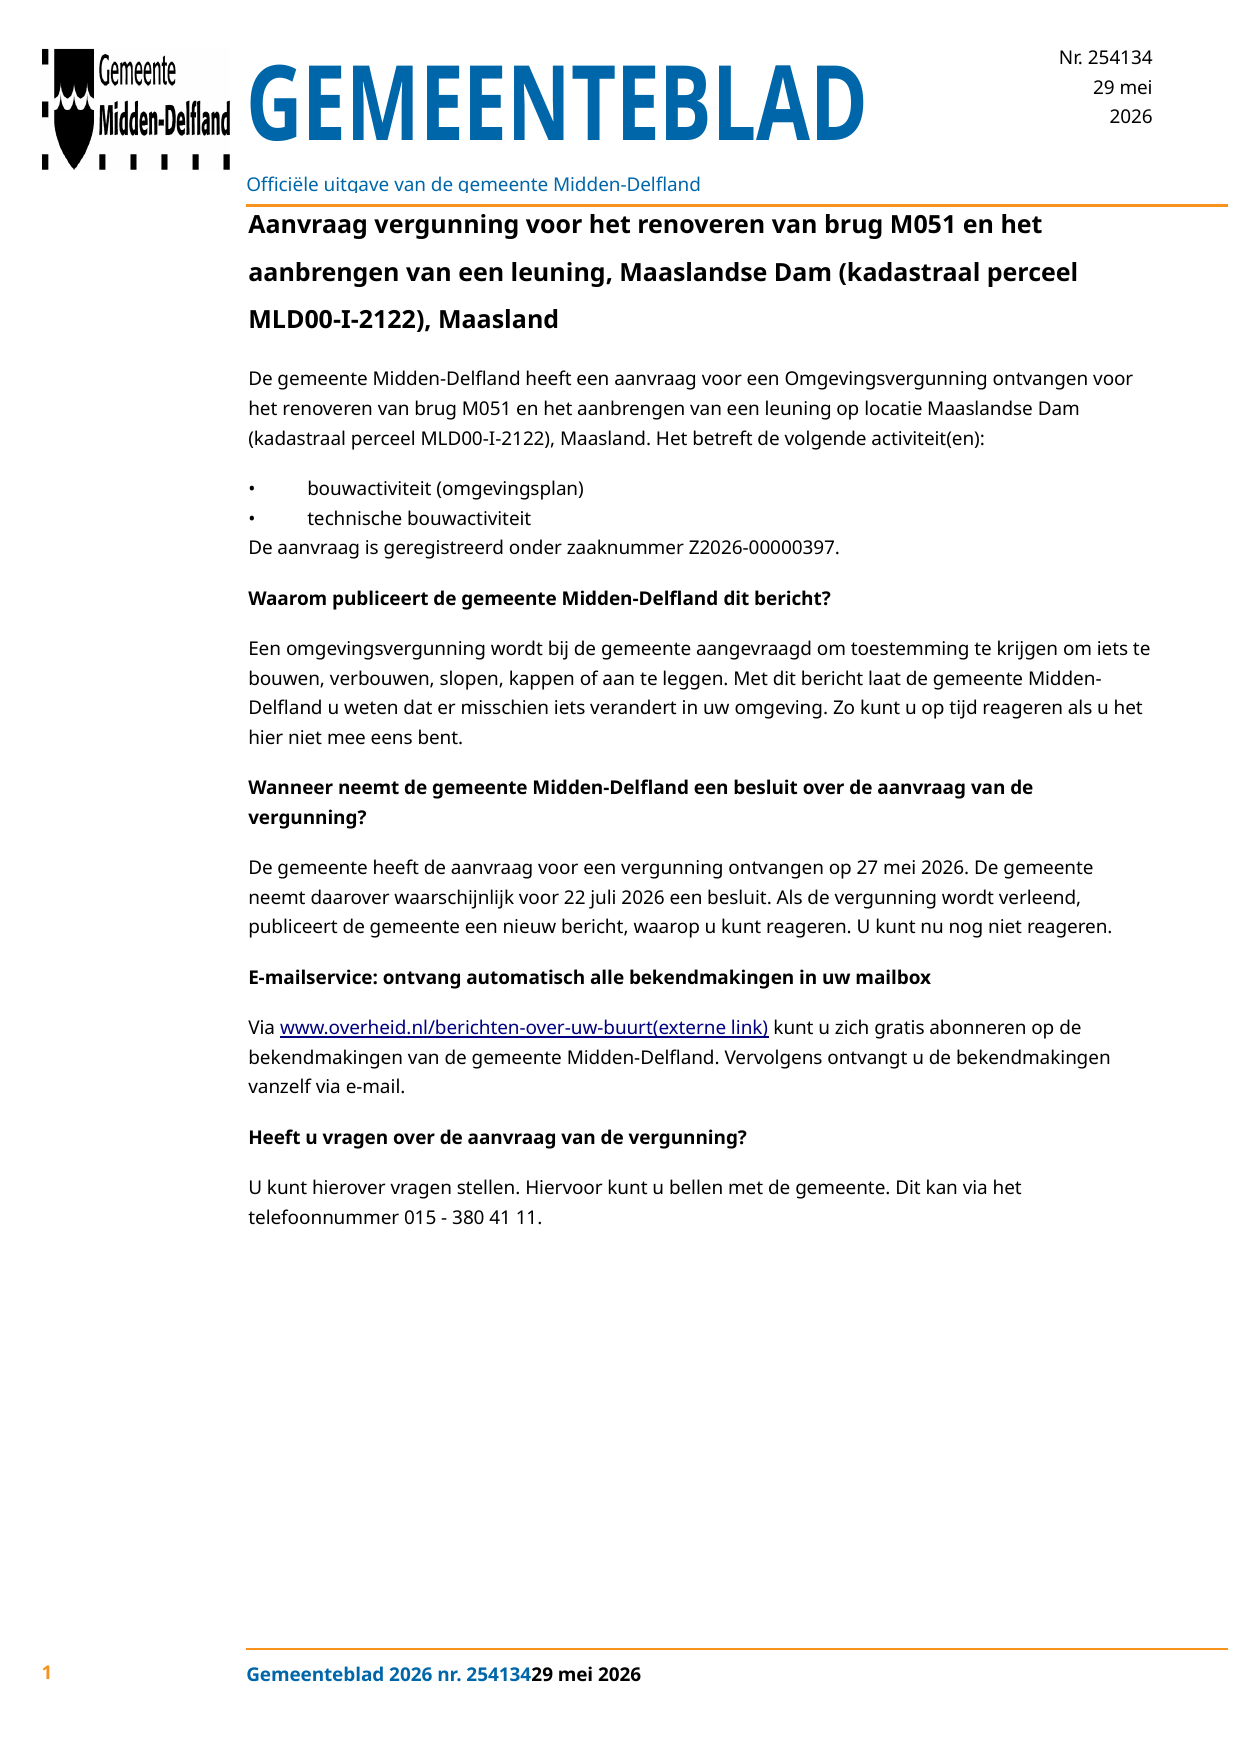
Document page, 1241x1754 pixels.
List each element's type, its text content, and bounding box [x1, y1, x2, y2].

text De aanvraag is geregistreerd onder zaaknummer Z2026-00000397. [248, 534, 1152, 560]
text Via www.overheid.nl/berichten-over-uw-buurt(externe link) kunt u zich gratis abonneren op de bekendmakingen van de gemeente Midden-Delfland. Vervolgens ontvangt u de bekendmakingen vanzelf via e-mail. [248, 1014, 1152, 1099]
text De gemeente Midden-Delfland heeft een aanvraag voor een Omgevingsvergunning ontvangen voor het renoveren van brug M051 en het aanbrengen van een leuning op locatie Maaslandse Dam (kadastraal perceel MLD00-I-2122), Maasland. Het betreft de volgende activiteit(en): [248, 366, 1152, 450]
text Aanvraag vergunning voor het renoveren van brug M051 en het aanbrengen van een leuning, Maaslandse Dam (kadastraal perceel MLD00-I-2122), Maasland [248, 207, 1152, 336]
picture [41, 47, 231, 172]
text U kunt hierover vragen stellen. Hiervoor kunt u bellen met de gemeente. Dit kan via het telefoonnummer 015 - 380 41 11. [248, 1174, 1152, 1229]
text Heeft u vragen over de aanvraag van de vergunning? [248, 1124, 1152, 1149]
text Waarom publiceert de gemeente Midden-Delfland dit bericht? [248, 585, 1152, 610]
text Een omgevingsvergunning wordt bij de gemeente aangevraagd om toestemming te krijgen om iets te bouwen, verbouwen, slopen, kappen of aan te leggen. Met dit bericht laat de gemeente Midden-Delfland u weten dat er misschien iets verandert in uw omgeving. Zo kunt u op tijd reageren als u het hier niet mee eens bent. [248, 635, 1152, 749]
text De gemeente heeft de aanvraag voor een vergunning ontvangen op 27 mei 2026. De gemeente neemt daarover waarschijnlijk voor 22 juli 2026 een besluit. Als de vergunning wordt verleend, publiceert de gemeente een nieuw bericht, waarop u kunt reageren. U kunt nu nog niet reageren. [248, 854, 1152, 939]
list technische bouwactiviteit [248, 505, 1152, 530]
text E-mailservice: ontvang automatisch alle bekendmakingen in uw mailbox [248, 964, 1152, 989]
text Wanneer neemt de gemeente Midden-Delfland een besluit over de aanvraag van de vergunning? [248, 774, 1152, 829]
list bouwactiviteit (omgevingsplan) [248, 475, 1152, 501]
